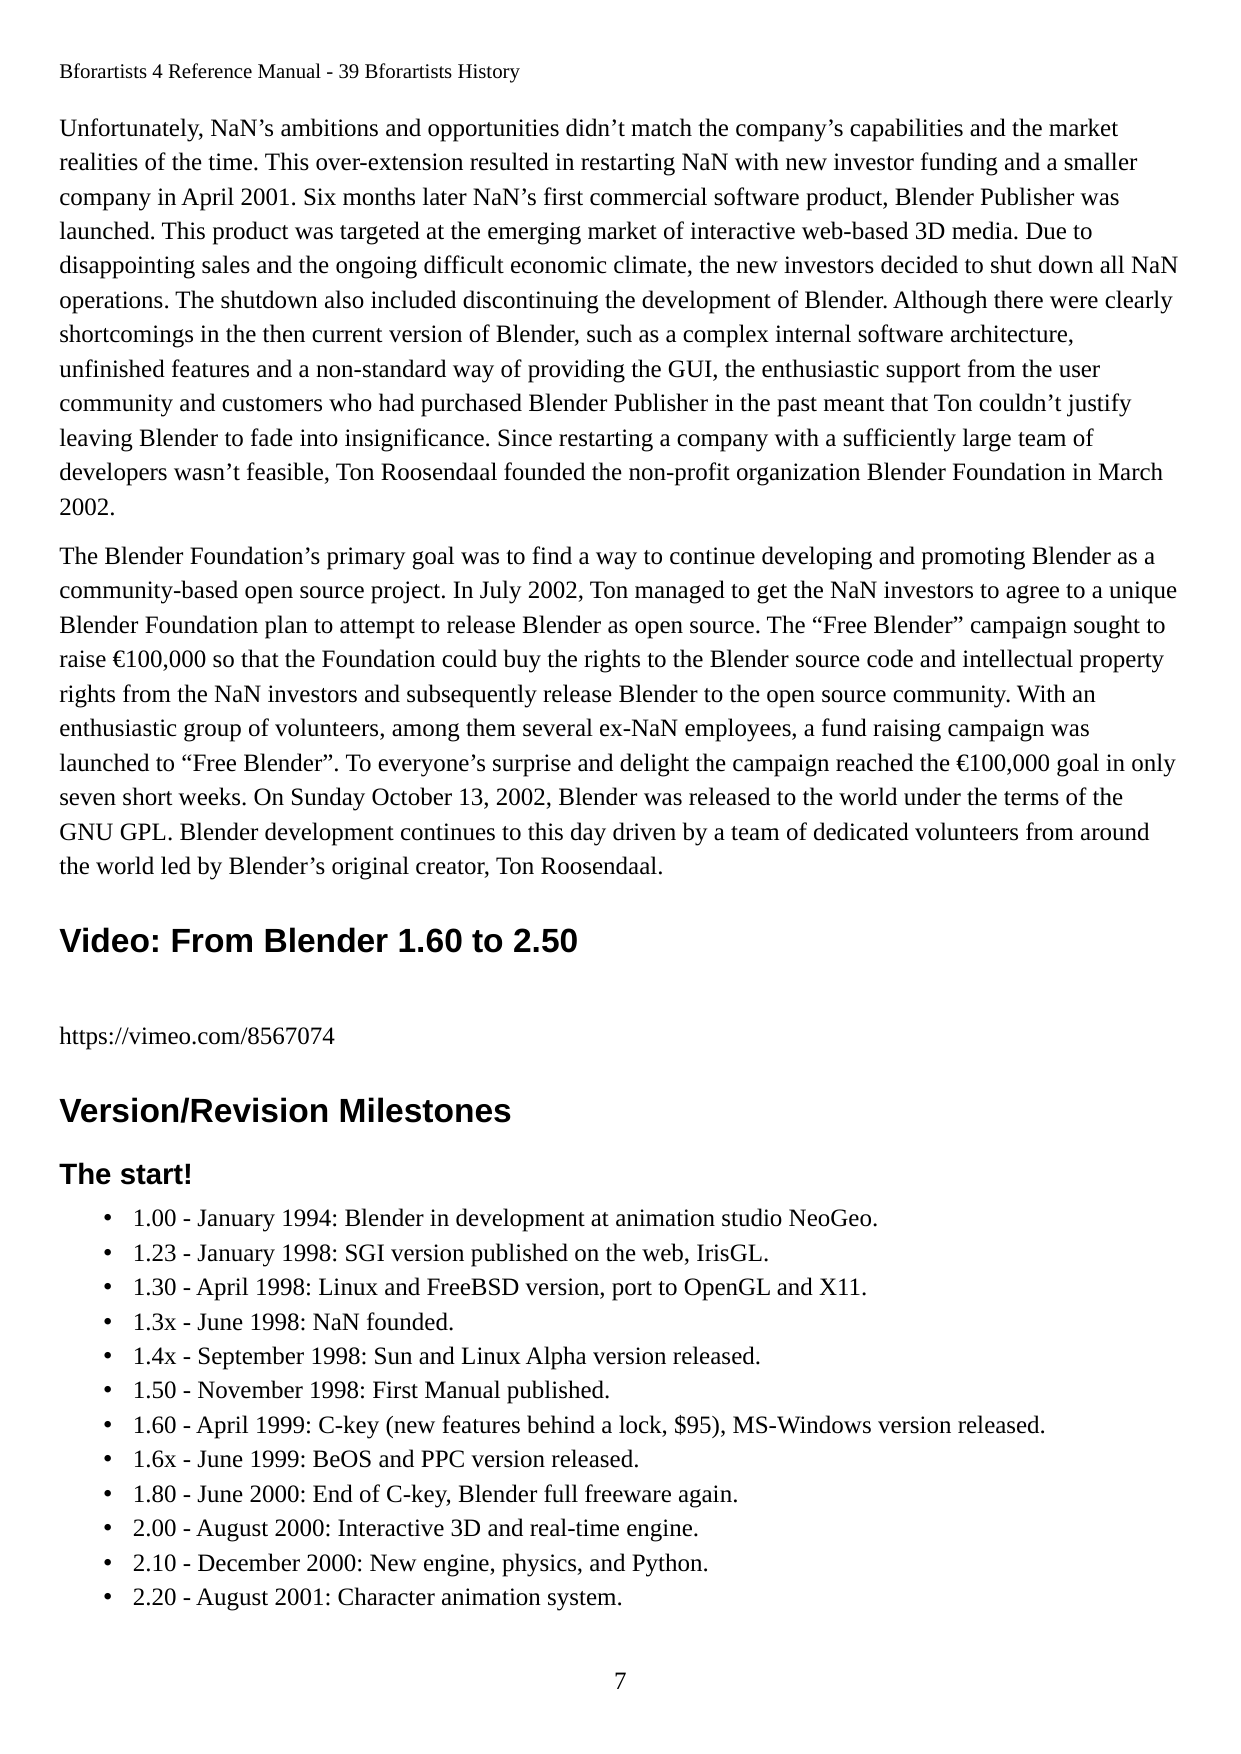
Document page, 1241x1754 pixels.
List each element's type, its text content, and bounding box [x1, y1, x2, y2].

subtitle The start! [59, 1157, 1181, 1191]
list 1.80 - June 2000: End of C-key, Blender full freeware again. [103, 1479, 1181, 1508]
list 1.60 - April 1999: C-key (new features behind a lock, $95), MS-Windows version released. [103, 1410, 1181, 1439]
list 1.3x - June 1998: NaN founded. [103, 1307, 1181, 1335]
list 1.50 - November 1998: First Manual published. [103, 1376, 1181, 1404]
list 1.23 - January 1998: SGI version published on the web, IrisGL. [103, 1238, 1181, 1266]
list 1.6x - June 1999: BeOS and PPC version released. [103, 1444, 1181, 1473]
list 2.20 - August 2001: Character animation system. [103, 1582, 1181, 1611]
text The Blender Foundation’s primary goal was to find a way to continue developing and promoting Blender as a community-based open source project. In July 2002, Ton managed to get the NaN investors to agree to a unique Blender Foundation plan to attempt to release Blender as open source. The “Free Blender” campaign sought to raise €100,000 so that the Foundation could buy the rights to the Blender source code and intellectual property rights from the NaN investors and subsequently release Blender to the open source community. With an enthusiastic group of volunteers, among them several ex-NaN employees, a fund raising campaign was launched to “Free Blender”. To everyone’s surprise and delight the campaign reached the €100,000 goal in only seven short weeks. On Sunday October 13, 2002, Blender was released to the world under the terms of the GNU GPL. Blender development continues to this day driven by a team of dedicated volunteers from around the world led by Blender’s original creator, Ton Roosendaal. [59, 541, 1181, 880]
list 1.4x - September 1998: Sun and Linux Alpha version released. [103, 1341, 1181, 1370]
list 2.00 - August 2000: Interactive 3D and real-time engine. [103, 1513, 1181, 1542]
list 1.00 - January 1994: Blender in development at animation studio NeoGeo. [103, 1203, 1181, 1232]
subtitle Video: From Blender 1.60 to 2.50 [59, 921, 1181, 960]
subtitle Version/Revision Milestones [59, 1091, 1181, 1130]
list 2.10 - December 2000: New engine, physics, and Python. [103, 1548, 1181, 1577]
text https://vimeo.com/8567074 [59, 1021, 1181, 1050]
list 1.30 - April 1998: Linux and FreeBSD version, port to OpenGL and X11. [103, 1272, 1181, 1301]
text Unfortunately, NaN’s ambitions and opportunities didn’t match the company’s capabilities and the market realities of the time. This over-extension resulted in restarting NaN with new investor funding and a smaller company in April 2001. Six months later NaN’s first commercial software product, Blender Publisher was launched. This product was targeted at the emerging market of interactive web-based 3D media. Due to disappointing sales and the ongoing difficult economic climate, the new investors decided to shut down all NaN operations. The shutdown also included discontinuing the development of Blender. Although there were clearly shortcomings in the then current version of Blender, such as a complex internal software architecture, unfinished features and a non-standard way of providing the GUI, the enthusiastic support from the user community and customers who had purchased Blender Publisher in the past meant that Ton couldn’t justify leaving Blender to fade into insignificance. Since restarting a company with a sufficiently large team of developers wasn’t feasible, Ton Roosendaal founded the non-profit organization Blender Foundation in March 2002. [59, 113, 1181, 521]
